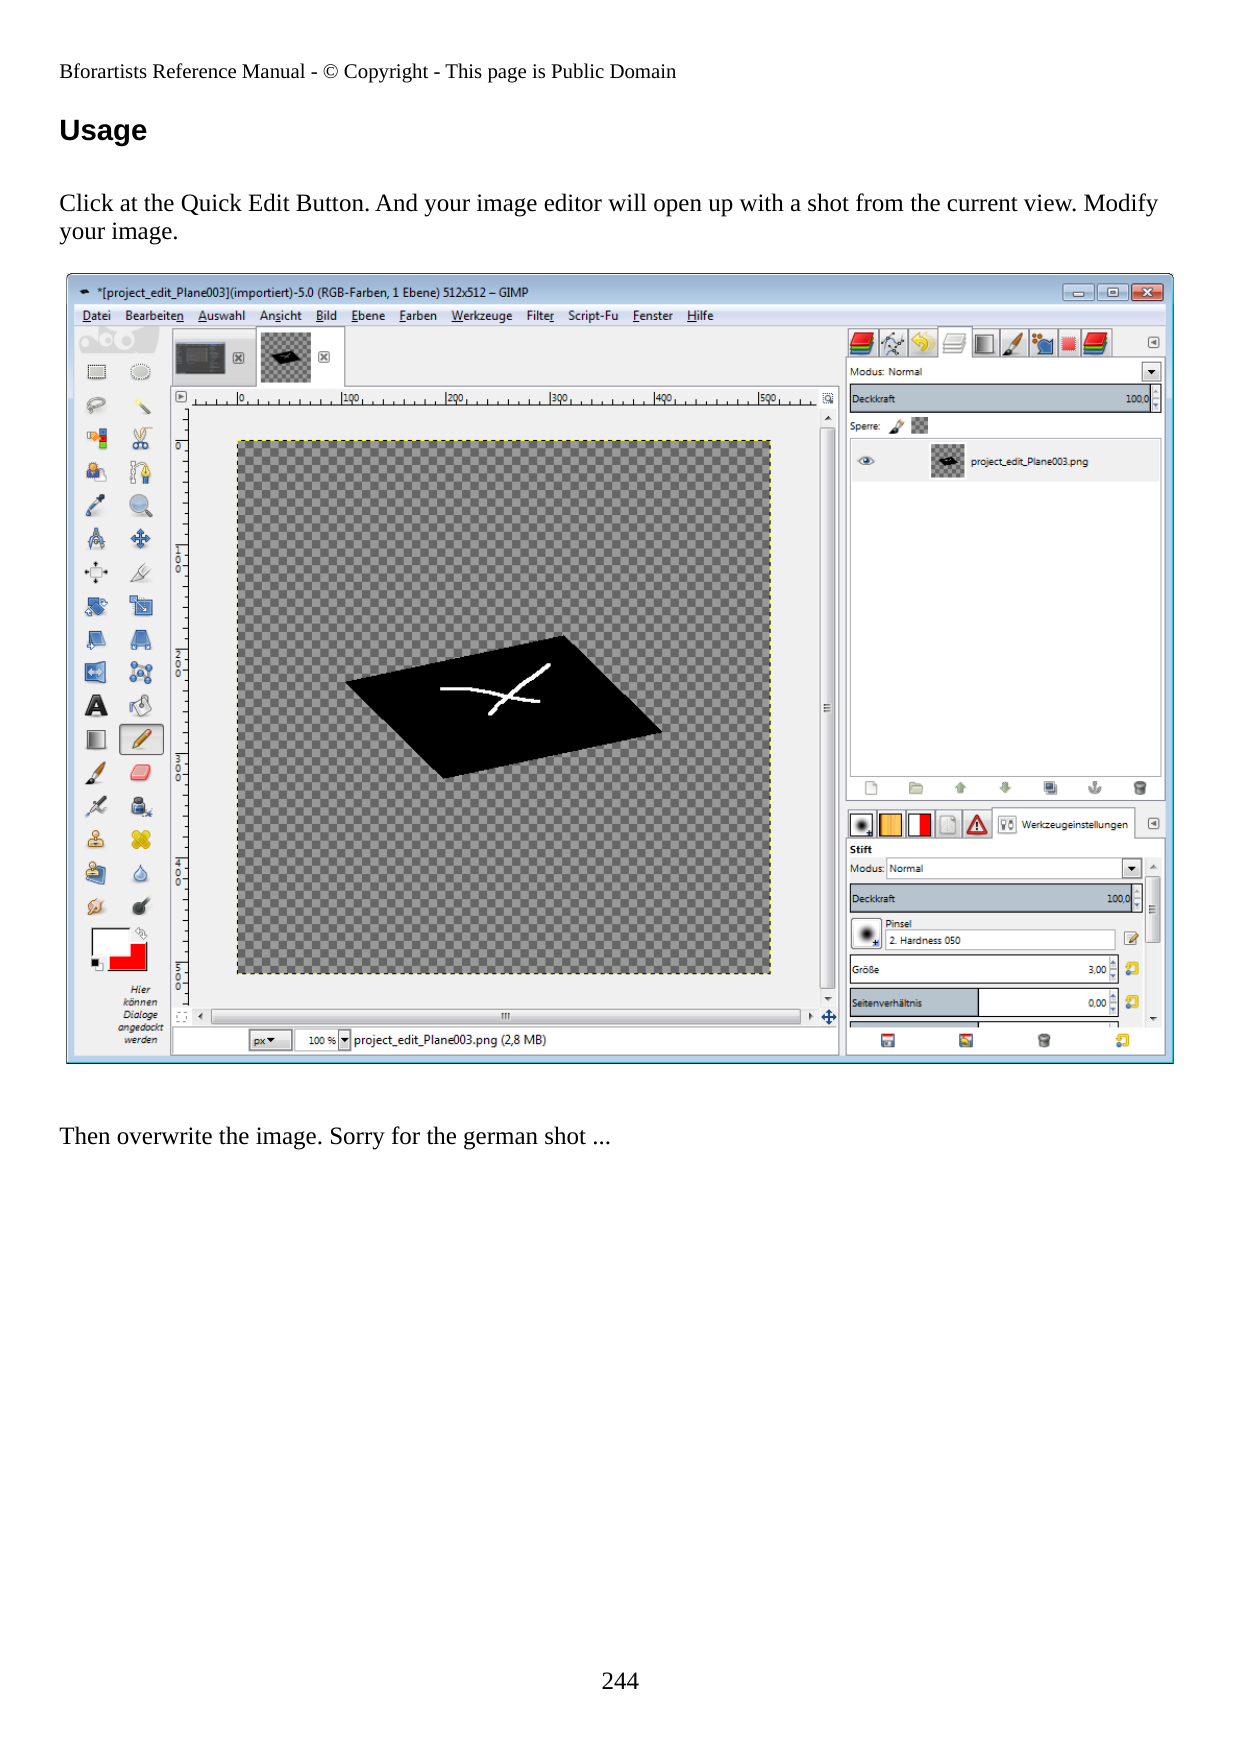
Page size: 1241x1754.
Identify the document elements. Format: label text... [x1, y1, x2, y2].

text Click at the Quick Edit Button. And your image editor will open up with a shot from the current view. Modify your image. [59, 188, 1181, 245]
picture [66, 273, 1174, 1064]
subtitle Usage [59, 113, 1181, 146]
text Then overwrite the image. Sorry for the german shot ... [59, 1121, 1181, 1150]
